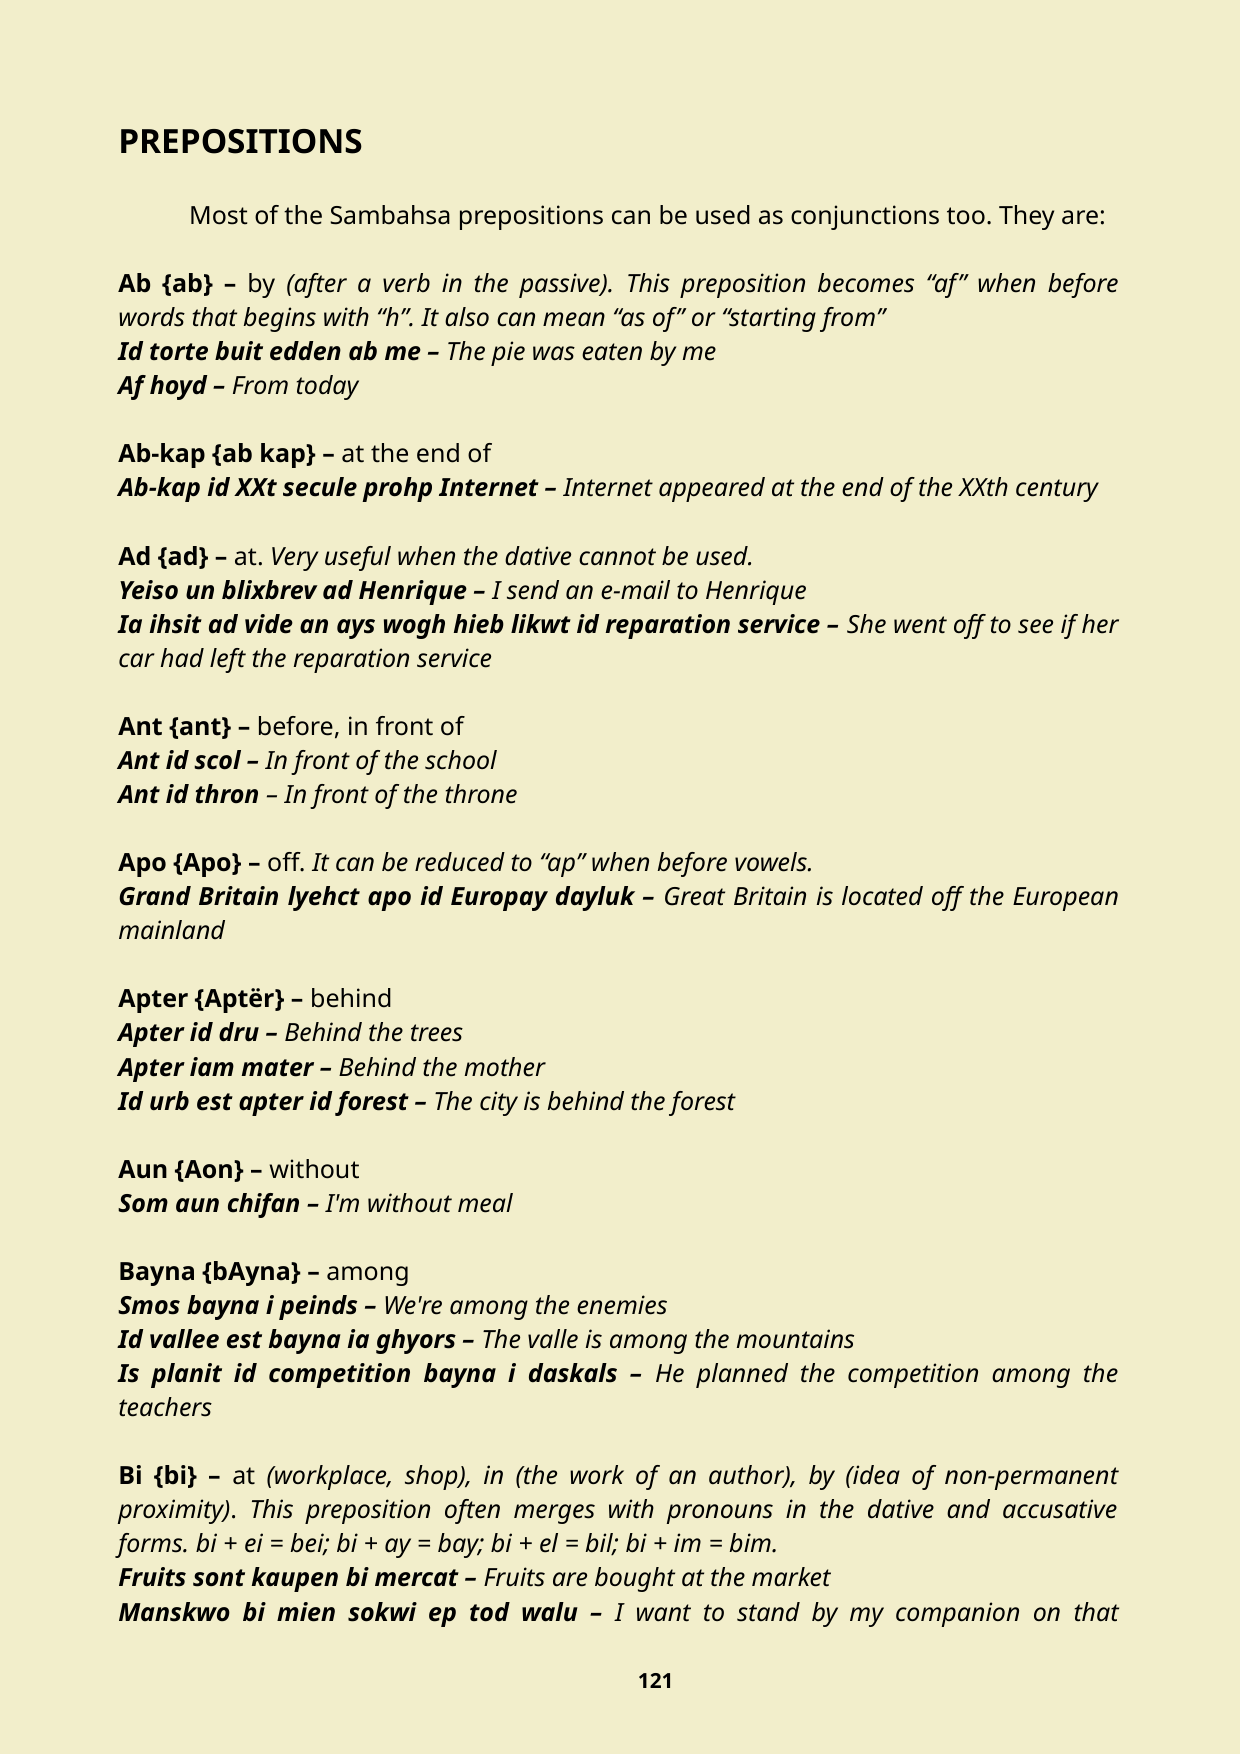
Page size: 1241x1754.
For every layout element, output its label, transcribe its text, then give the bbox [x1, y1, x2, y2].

text Apter iam mater – Behind the mother [118, 1049, 1122, 1083]
text Ant id thron – In front of the throne [118, 777, 1122, 811]
text Ia ihsit ad vide an ays wogh hieb likwt id reparation service – She went off to see if her car had left the reparation service [118, 606, 1122, 674]
subtitle PREPOSITIONS [118, 118, 1122, 163]
text Af hoyd – From today [118, 368, 1122, 402]
text Fruits sont kaupen bi mercat – Fruits are bought at the market [118, 1560, 1122, 1594]
text Som aun chifan – I'm without meal [118, 1185, 1122, 1219]
text Yeiso un blixbrev ad Henrique – I send an e-mail to Henrique [118, 572, 1122, 606]
text Ab-kap {ab kap} – at the end of [118, 436, 1122, 470]
text Smos bayna i peinds – We're among the enemies [118, 1288, 1122, 1322]
text Apter id dru – Behind the trees [118, 1015, 1122, 1049]
text Aun {Aon} – without [118, 1151, 1122, 1185]
text Ant id scol – In front of the school [118, 743, 1122, 777]
text Manskwo bi mien sokwi ep tod walu – I want to stand by my companion on that [118, 1594, 1122, 1628]
text Id vallee est bayna ia ghyors – The valle is among the mountains [118, 1322, 1122, 1356]
text Most of the Sambahsa prepositions can be used as conjunctions too. They are: [118, 198, 1122, 232]
text Ad {ad} – at. Very useful when the dative cannot be used. [118, 538, 1122, 572]
text Ab-kap id XXt secule prohp Internet – Internet appeared at the end of the XXth century [118, 470, 1122, 504]
text Id torte buit edden ab me – The pie was eaten by me [118, 334, 1122, 368]
text Apo {Apo} – off. It can be reduced to “ap” when before vowels. [118, 845, 1122, 879]
text Apter {Aptër} – behind [118, 981, 1122, 1015]
text Is planit id competition bayna i daskals – He planned the competition among the teachers [118, 1356, 1122, 1424]
text Bi {bi} – at (workplace, shop), in (the work of an author), by (idea of non-permanent proximity). This preposition often merges with pronouns in the dative and accusative forms. bi + ei = bei; bi + ay = bay; bi + el = bil; bi + im = bim. [118, 1458, 1122, 1560]
text Ant {ant} – before, in front of [118, 708, 1122, 743]
text Bayna {bAyna} – among [118, 1253, 1122, 1288]
text Grand Britain lyehct apo id Europay dayluk – Great Britain is located off the European mainland [118, 879, 1122, 947]
text Ab {ab} – by (after a verb in the passive). This preposition becomes “af” when before words that begins with “h”. It also can mean “as of” or “starting from” [118, 266, 1122, 334]
text Id urb est apter id forest – The city is behind the forest [118, 1083, 1122, 1117]
